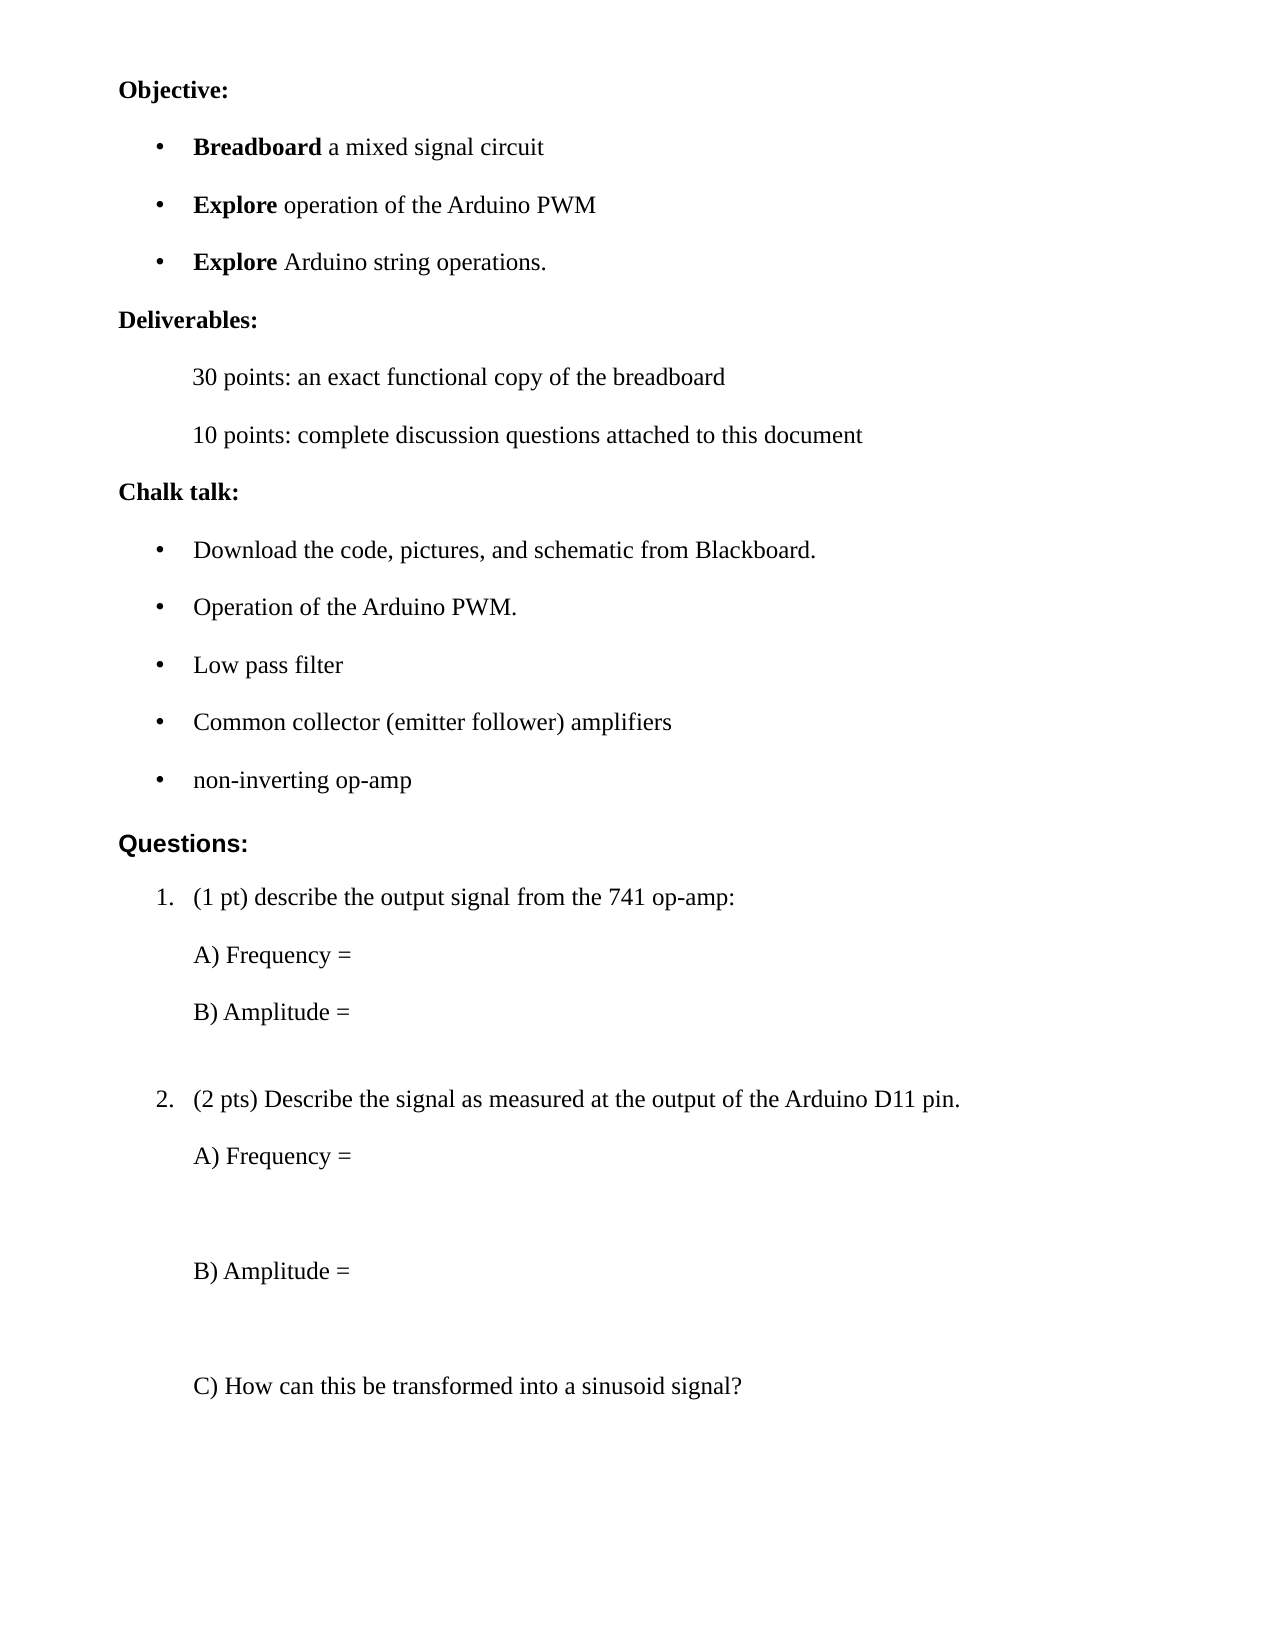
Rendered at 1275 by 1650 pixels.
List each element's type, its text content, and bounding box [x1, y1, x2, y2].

list (2 pts) Describe the signal as measured at the output of the Arduino D11 pin. A) Frequency = B) Amplitude = C) How can this be transformed into a sinusoid signal? [156, 1084, 1157, 1572]
list (1 pt) describe the output signal from the 741 op-amp: A) Frequency = B) Amplitude = [156, 882, 1157, 1084]
list Explore operation of the Arduino PWM [156, 190, 1157, 247]
list Common collector (emitter follower) amplifiers [156, 707, 1157, 765]
list non-inverting op-amp [156, 765, 1157, 822]
text Deliverables: [118, 305, 1157, 334]
text Objective: [118, 75, 1157, 104]
subtitle Questions: [118, 829, 1157, 857]
list Explore Arduino string operations. [156, 247, 1157, 305]
list Download the code, pictures, and schematic from Blackboard. [156, 535, 1157, 592]
list Breadboard a mixed signal circuit [156, 132, 1157, 190]
text 30 points: an exact functional copy of the breadboard 10 points: complete discussion questions attached to this document [192, 362, 1157, 477]
list Operation of the Arduino PWM. [156, 592, 1157, 650]
text Chalk talk: [118, 477, 1157, 506]
list Low pass filter [156, 650, 1157, 707]
